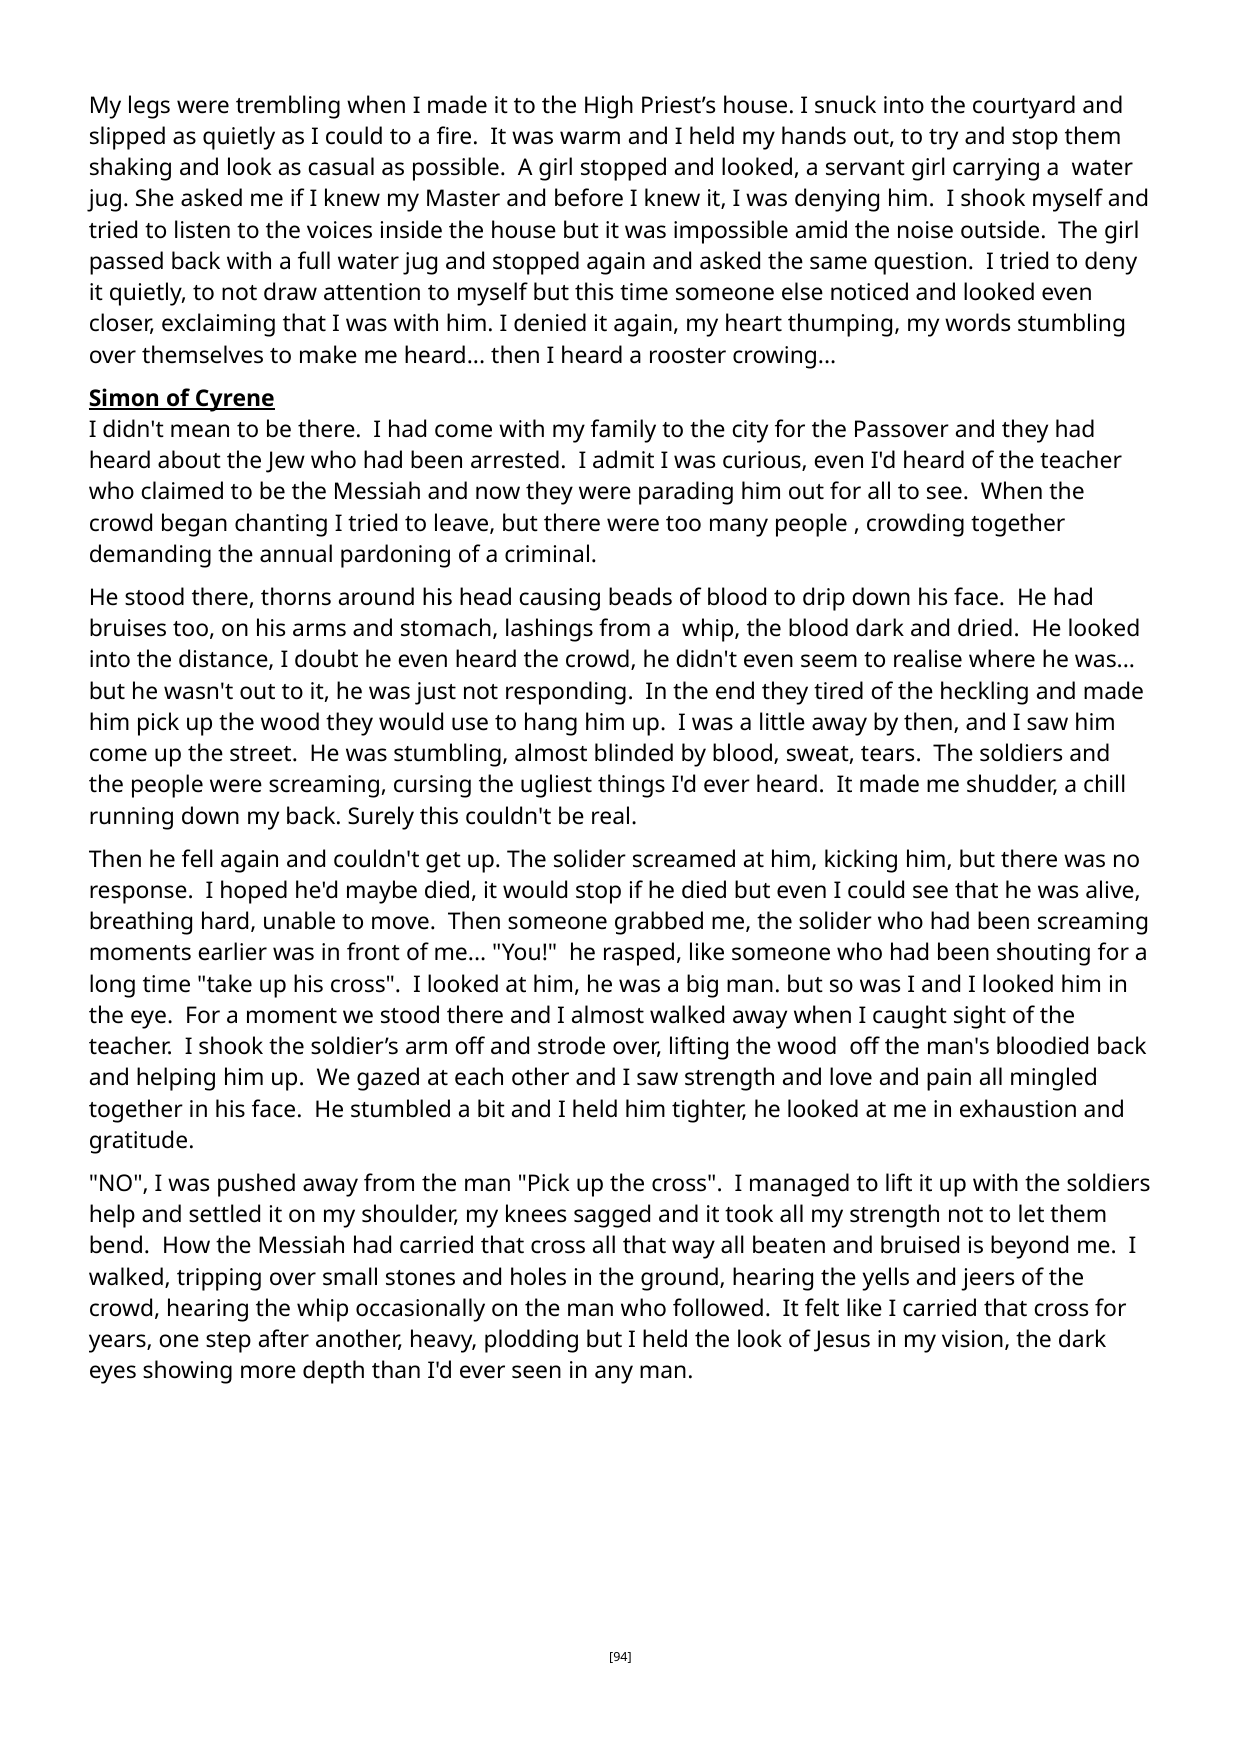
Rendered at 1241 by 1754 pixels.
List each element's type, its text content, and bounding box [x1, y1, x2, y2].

text "NO", I was pushed away from the man "Pick up the cross". I managed to lift it up with the soldiers help and settled it on my shoulder, my knees sagged and it took all my strength not to let them bend. How the Messiah had carried that cross all that way all beaten and bruised is beyond me. I walked, tripping over small stones and holes in the ground, hearing the yells and jeers of the crowd, hearing the whip occasionally on the man who followed. It felt like I carried that cross for years, one step after another, heavy, plodding but I held the look of Jesus in my vision, the dark eyes showing more depth than I'd ever seen in any man. [88, 1167, 1152, 1386]
text He stood there, thorns around his head causing beads of blood to drip down his face. He had bruises too, on his arms and stomach, lashings from a whip, the blood dark and dried. He looked into the distance, I doubt he even heard the crowd, he didn't even seem to realise where he was... but he wasn't out to it, he was just not responding. In the end they tired of the heckling and made him pick up the wood they would use to hang him up. I was a little away by then, and I saw him come up the street. He was stumbling, almost blinded by blood, sweat, tears. The soldiers and the people were screaming, cursing the ugliest things I'd ever heard. It made me shudder, a chill running down my back. Surely this couldn't be real. [88, 581, 1152, 831]
text Then he fell again and couldn't get up. The solider screamed at him, kicking him, but there was no response. I hoped he'd maybe died, it would stop if he died but even I could see that he was alive, breathing hard, unable to move. Then someone grabbed me, the solider who had been screaming moments earlier was in front of me... "You!" he rasped, like someone who had been shouting for a long time "take up his cross". I looked at him, he was a big man. but so was I and I looked him in the eye. For a moment we stood there and I almost walked away when I caught sight of the teacher. I shook the soldier’s arm off and strode over, lifting the wood off the man's bloodied back and helping him up. We gazed at each other and I saw strength and love and pain all mingled together in his face. He stumbled a bit and I held him tighter, he looked at me in exhaustion and gratitude. [88, 843, 1152, 1155]
subtitle Simon of Cyrene [88, 382, 1152, 413]
text I didn't mean to be there. I had come with my family to the city for the Passover and they had heard about the Jew who had been arrested. I admit I was curious, even I'd heard of the teacher who claimed to be the Messiah and now they were parading him out for all to see. When the crowd began chanting I tried to leave, but there were too many people , crowding together demanding the annual pardoning of a criminal. [88, 413, 1152, 569]
text My legs were trembling when I made it to the High Priest’s house. I snuck into the courtyard and slipped as quietly as I could to a fire. It was warm and I held my hands out, to try and stop them shaking and look as casual as possible. A girl stopped and looked, a servant girl carrying a water jug. She asked me if I knew my Master and before I knew it, I was denying him. I shook myself and tried to listen to the voices inside the house but it was impossible amid the noise outside. The girl passed back with a full water jug and stopped again and asked the same question. I tried to deny it quietly, to not draw attention to myself but this time someone else noticed and looked even closer, exclaiming that I was with him. I denied it again, my heart thumping, my words stumbling over themselves to make me heard... then I heard a rooster crowing... [88, 88, 1152, 370]
